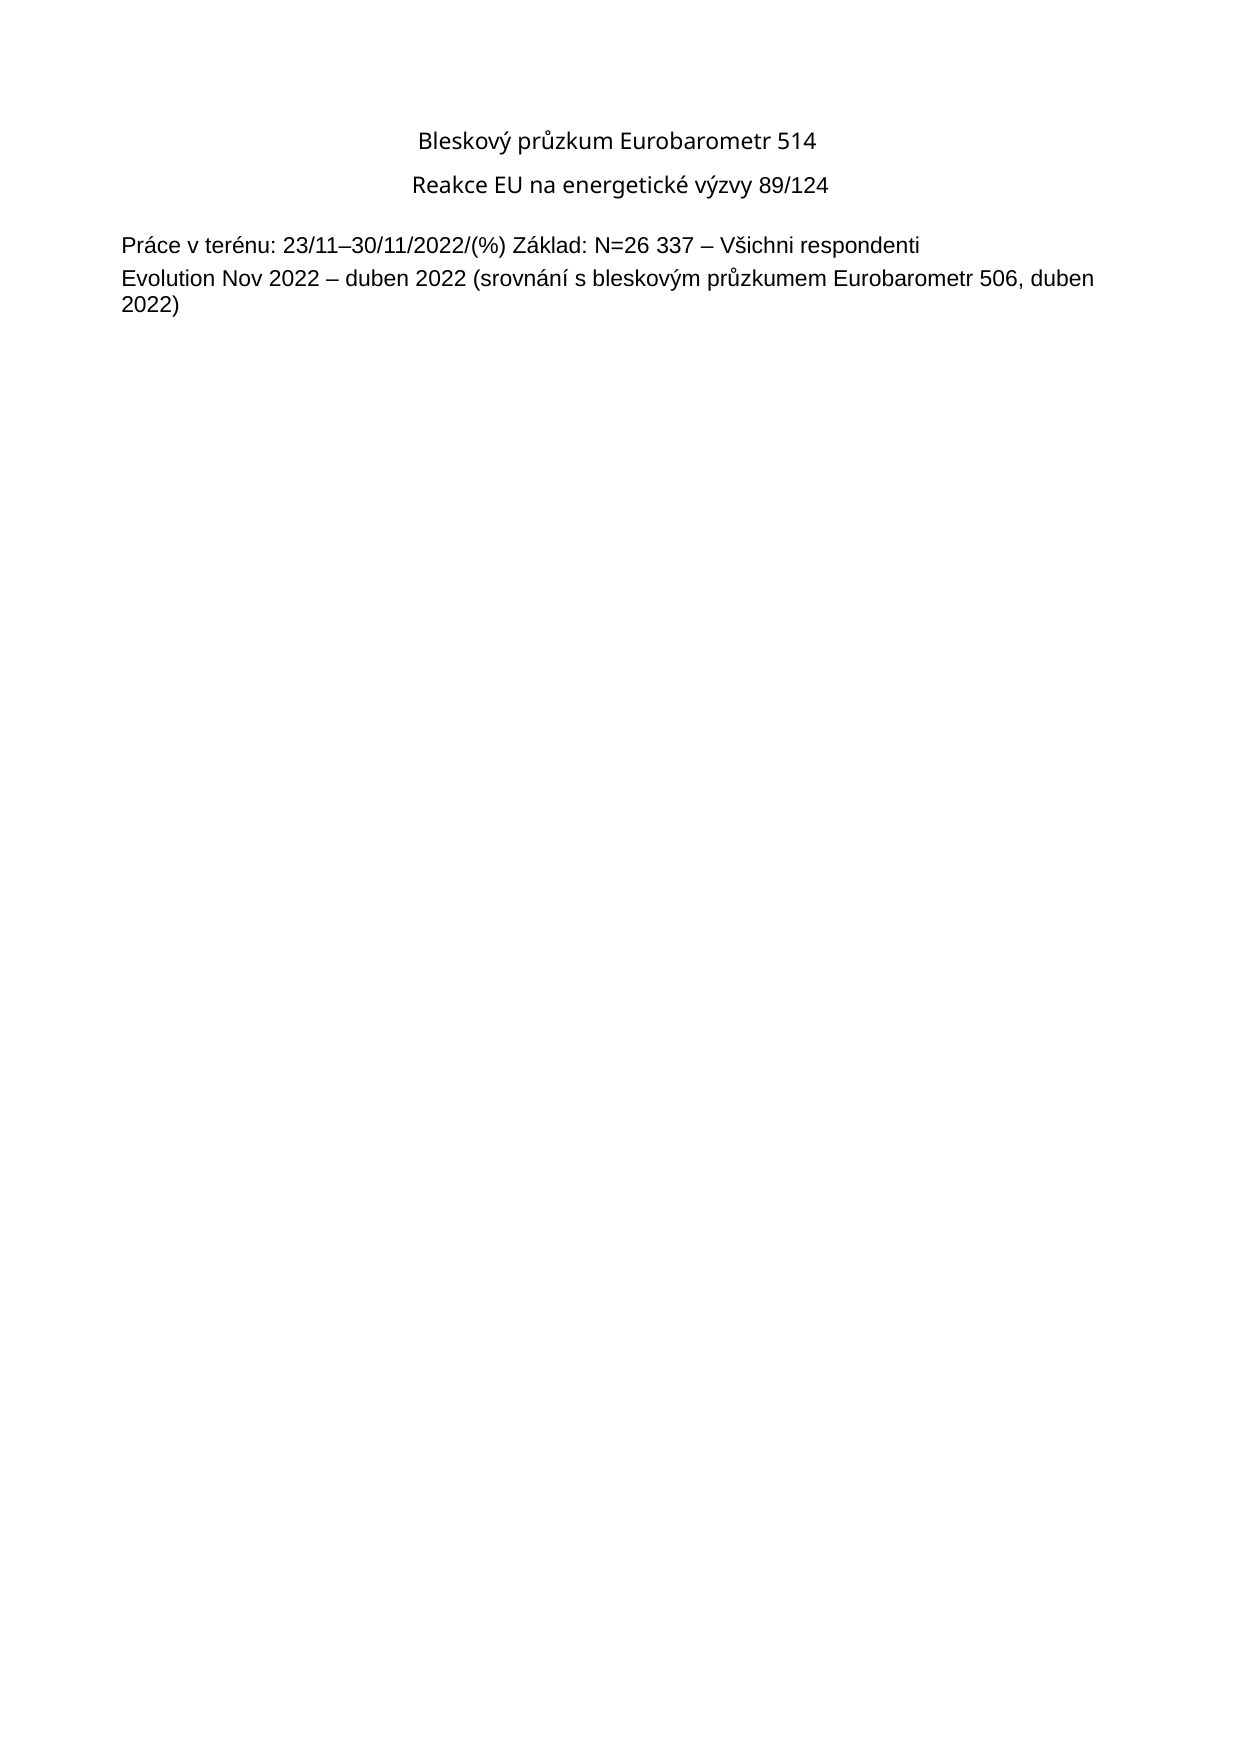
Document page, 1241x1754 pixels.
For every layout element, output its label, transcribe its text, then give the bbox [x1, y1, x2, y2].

table_cell Evolution Nov 2022 – duben 2022 (srovnání s bleskovým průzkumem Eurobarometr 506, duben 2022) [118, 262, 1097, 320]
table_cell Práce v terénu: 23/11–30/11/2022/(%) Základ: N=26 337 – Všichni respondenti [118, 230, 1097, 262]
